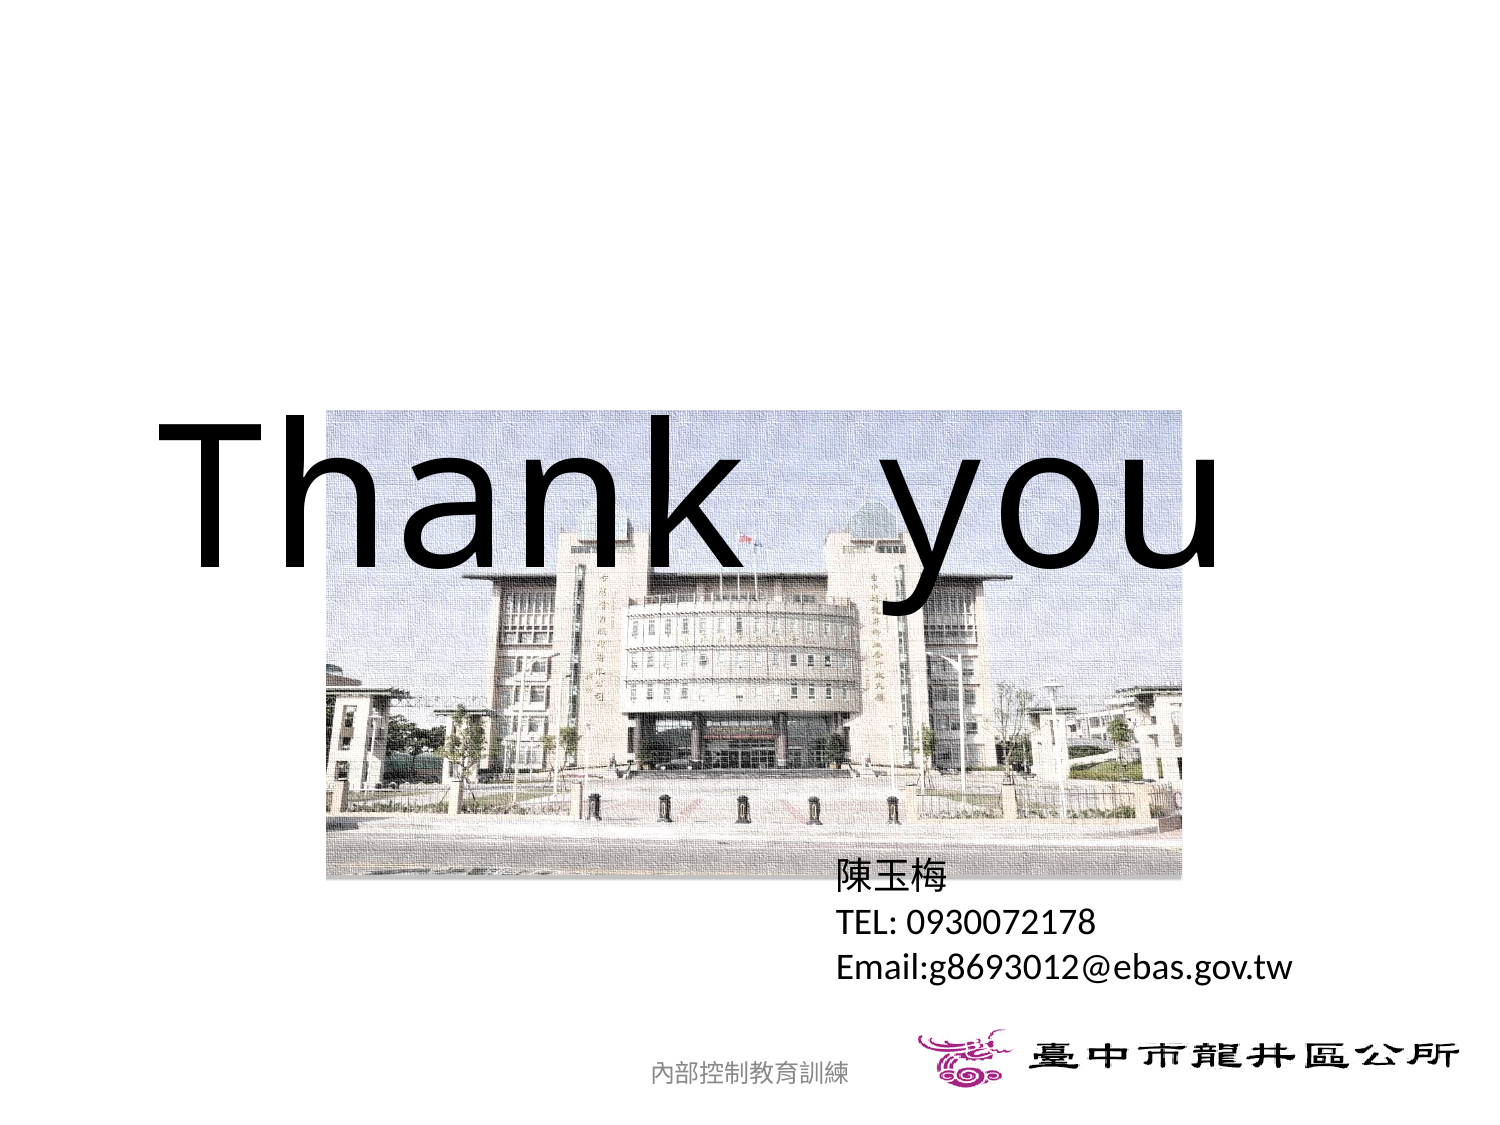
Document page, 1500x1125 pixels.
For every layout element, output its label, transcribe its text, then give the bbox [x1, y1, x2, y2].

list Thank you [75, 231, 1426, 1005]
text_box 陳玉梅 TEL: 0930072178 Email:g8693012@ebas.gov.tw [820, 844, 1424, 997]
text_box 內部控制教育訓練 [512, 1042, 988, 1103]
